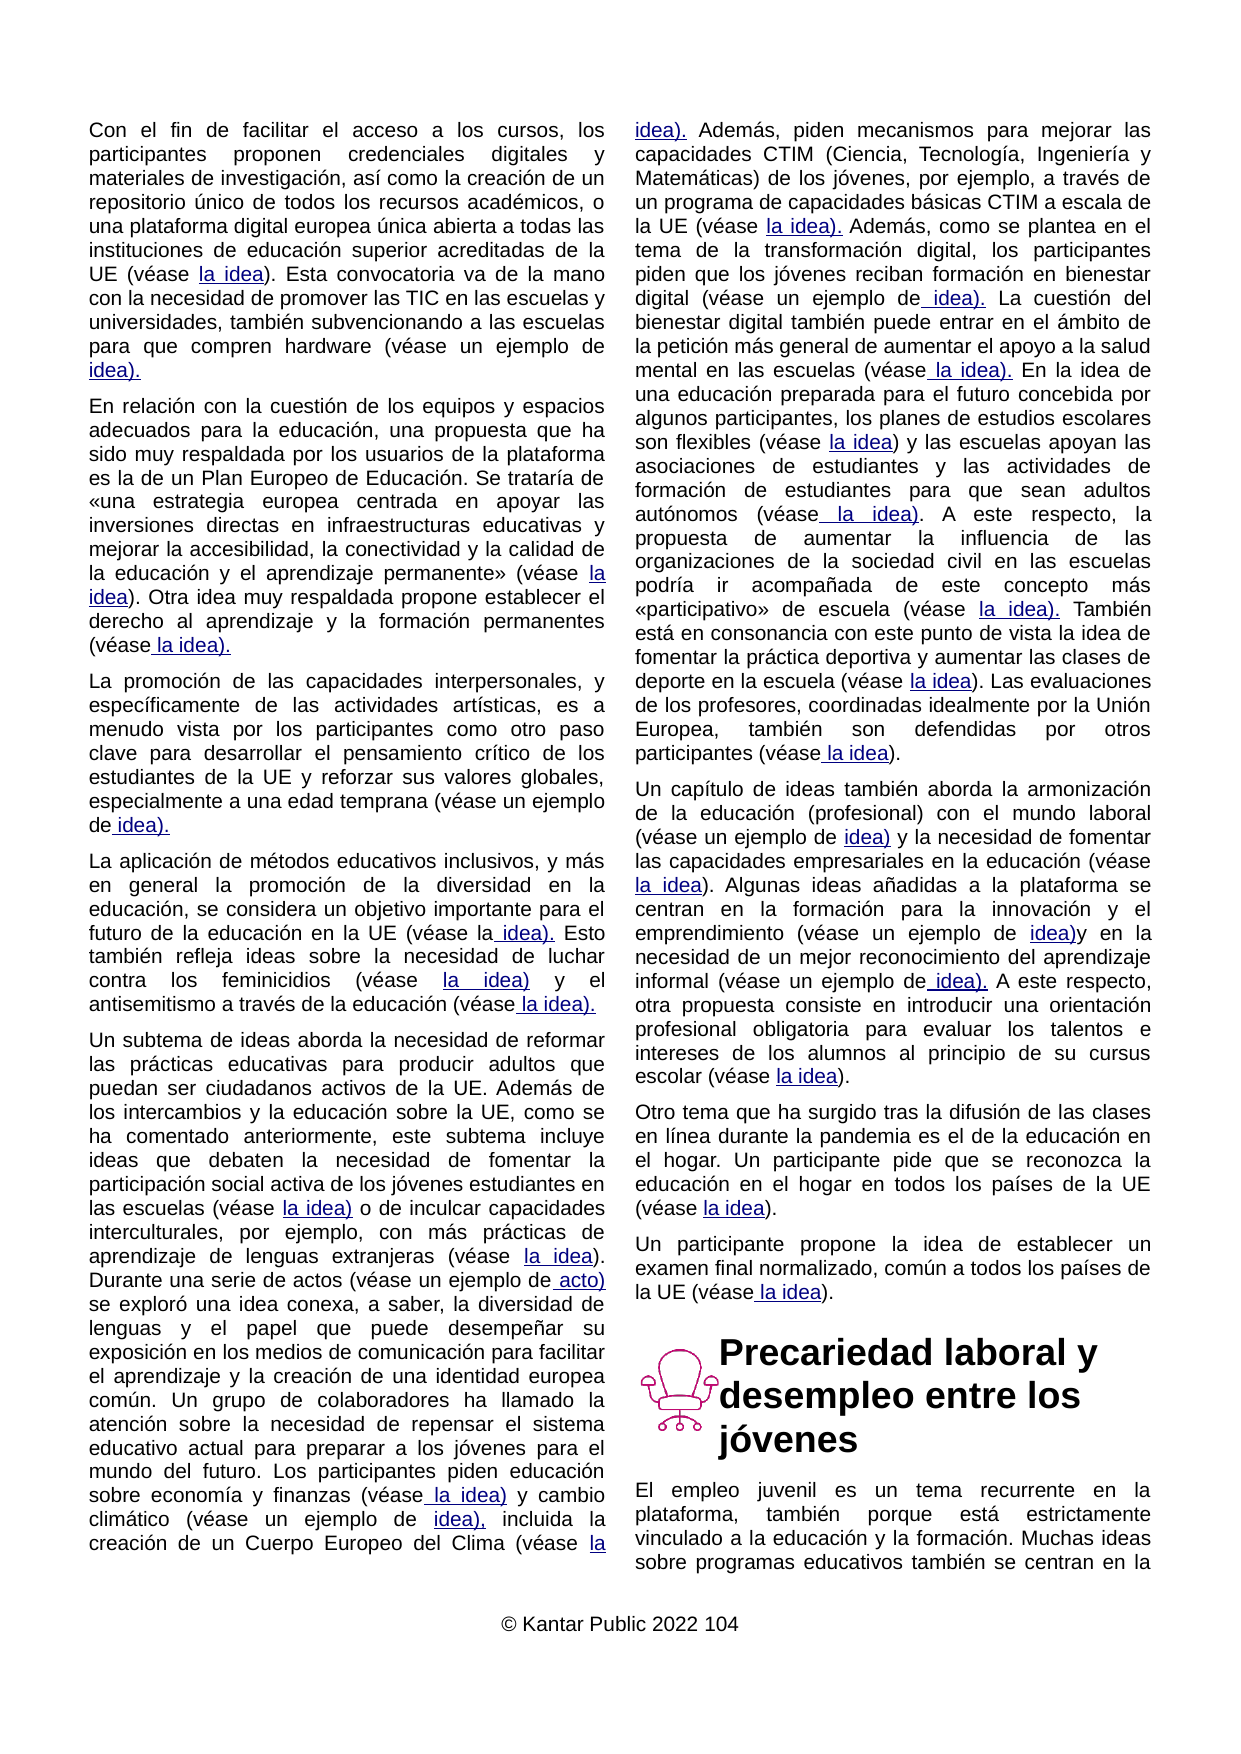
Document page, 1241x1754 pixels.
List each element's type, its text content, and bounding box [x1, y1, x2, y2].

text El empleo juvenil es un tema recurrente en la plataforma, también porque está estrictamente vinculado a la educación y la formación. Muchas ideas sobre programas educativos también se centran en la [635, 1478, 1152, 1574]
text idea). Además, piden mecanismos para mejorar las capacidades CTIM (Ciencia, Tecnología, Ingeniería y Matemáticas) de los jóvenes, por ejemplo, a través de un programa de capacidades básicas CTIM a escala de la UE (véase la idea). Además, como se plantea en el tema de la transformación digital, los participantes piden que los jóvenes reciban formación en bienestar digital (véase un ejemplo de idea). La cuestión del bienestar digital también puede entrar en el ámbito de la petición más general de aumentar el apoyo a la salud mental en las escuelas (véase la idea). En la idea de una educación preparada para el futuro concebida por algunos participantes, los planes de estudios escolares son flexibles (véase la idea) y las escuelas apoyan las asociaciones de estudiantes y las actividades de formación de estudiantes para que sean adultos autónomos (véase la idea). A este respecto, la propuesta de aumentar la influencia de las organizaciones de la sociedad civil en las escuelas podría ir acompañada de este concepto más «participativo» de escuela (véase la idea). También está en consonancia con este punto de vista la idea de fomentar la práctica deportiva y aumentar las clases de deporte en la escuela (véase la idea). Las evaluaciones de los profesores, coordinadas idealmente por la Unión Europea, también son defendidas por otros participantes (véase la idea). [635, 118, 1152, 765]
text Otro tema que ha surgido tras la difusión de las clases en línea durante la pandemia es el de la educación en el hogar. Un participante pide que se reconozca la educación en el hogar en todos los países de la UE (véase la idea). [635, 1100, 1152, 1220]
text Con el fin de facilitar el acceso a los cursos, los participantes proponen credenciales digitales y materiales de investigación, así como la creación de un repositorio único de todos los recursos académicos, o una plataforma digital europea única abierta a todas las instituciones de educación superior acreditadas de la UE (véase la idea). Esta convocatoria va de la mano con la necesidad de promover las TIC en las escuelas y universidades, también subvencionando a las escuelas para que compren hardware (véase un ejemplo de idea). [88, 118, 605, 382]
picture [640, 1349, 719, 1431]
text En relación con la cuestión de los equipos y espacios adecuados para la educación, una propuesta que ha sido muy respaldada por los usuarios de la plataforma es la de un Plan Europeo de Educación. Se trataría de «una estrategia europea centrada en apoyar las inversiones directas en infraestructuras educativas y mejorar la accesibilidad, la conectividad y la calidad de la educación y el aprendizaje permanente» (véase la idea). Otra idea muy respaldada propone establecer el derecho al aprendizaje y la formación permanentes (véase la idea). [88, 393, 605, 657]
text La promoción de las capacidades interpersonales, y específicamente de las actividades artísticas, es a menudo vista por los participantes como otro paso clave para desarrollar el pensamiento crítico de los estudiantes de la UE y reforzar sus valores globales, especialmente a una edad temprana (véase un ejemplo de idea). [88, 669, 605, 837]
subtitle Precariedad laboral y desempleo entre los jóvenes [635, 1331, 1152, 1460]
text Un subtema de ideas aborda la necesidad de reformar las prácticas educativas para producir adultos que puedan ser ciudadanos activos de la UE. Además de los intercambios y la educación sobre la UE, como se ha comentado anteriormente, este subtema incluye ideas que debaten la necesidad de fomentar la participación social activa de los jóvenes estudiantes en las escuelas (véase la idea) o de inculcar capacidades interculturales, por ejemplo, con más prácticas de aprendizaje de lenguas extranjeras (véase la idea). Durante una serie de actos (véase un ejemplo de acto) se exploró una idea conexa, a saber, la diversidad de lenguas y el papel que puede desempeñar su exposición en los medios de comunicación para facilitar el aprendizaje y la creación de una identidad europea común. Un grupo de colaboradores ha llamado la atención sobre la necesidad de repensar el sistema educativo actual para preparar a los jóvenes para el mundo del futuro. Los participantes piden educación sobre economía y finanzas (véase la idea) y cambio climático (véase un ejemplo de idea), incluida la creación de un Cuerpo Europeo del Clima (véase la [88, 1028, 605, 1555]
text Un participante propone la idea de establecer un examen final normalizado, común a todos los países de la UE (véase la idea). [635, 1232, 1152, 1304]
text Un capítulo de ideas también aborda la armonización de la educación (profesional) con el mundo laboral (véase un ejemplo de idea) y la necesidad de fomentar las capacidades empresariales en la educación (véase la idea). Algunas ideas añadidas a la plataforma se centran en la formación para la innovación y el emprendimiento (véase un ejemplo de idea)y en la necesidad de un mejor reconocimiento del aprendizaje informal (véase un ejemplo de idea). A este respecto, otra propuesta consiste en introducir una orientación profesional obligatoria para evaluar los talentos e intereses de los alumnos al principio de su cursus escolar (véase la idea). [635, 777, 1152, 1088]
text La aplicación de métodos educativos inclusivos, y más en general la promoción de la diversidad en la educación, se considera un objetivo importante para el futuro de la educación en la UE (véase la idea). Esto también refleja ideas sobre la necesidad de luchar contra los feminicidios (véase la idea) y el antisemitismo a través de la educación (véase la idea). [88, 848, 605, 1016]
